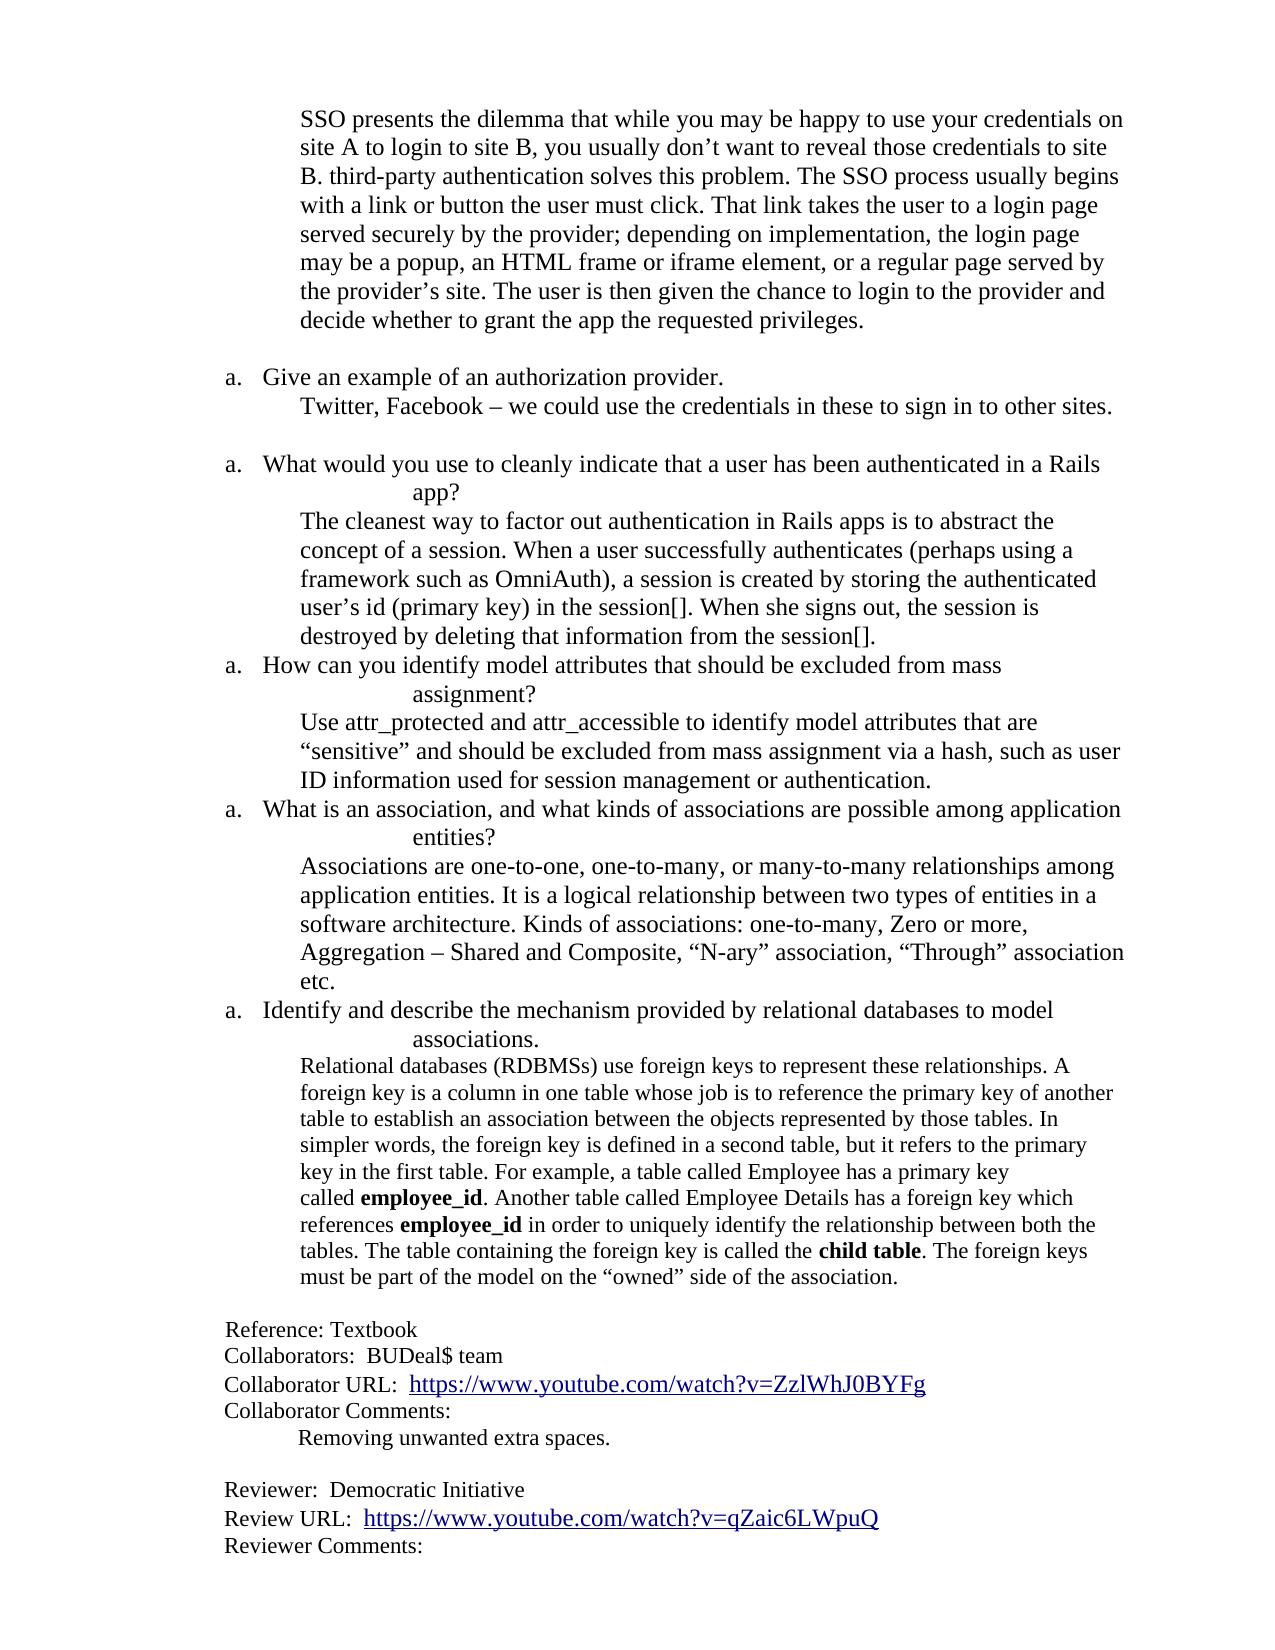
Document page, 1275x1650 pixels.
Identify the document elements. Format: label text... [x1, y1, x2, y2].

text The cleanest way to factor out authentication in Rails apps is to abstract the concept of a session. When a user successfully authenticates (perhaps using a framework such as OmniAuth), a session is created by storing the authenticated user’s id (primary key) in the session[]. When she signs out, the session is destroyed by deleting that information from the session[]. [300, 506, 1125, 650]
text Reference: Textbook [150, 1316, 1125, 1342]
text Reviewer Comments: [224, 1532, 1125, 1558]
text Associations are one-to-one, one-to-many, or many-to-many relationships among application entities. It is a logical relationship between two types of entities in a software architecture. Kinds of associations: one-to-many, Zero or more, Aggregation – Shared and Composite, “N-ary” association, “Through” association etc. [300, 851, 1125, 995]
list What is an association, and what kinds of associations are possible among application entities? [225, 794, 1125, 851]
text Review URL: https://www.youtube.com/watch?v=qZaic6LWpuQ [224, 1503, 1125, 1532]
text Collaborator Comments: [224, 1397, 1125, 1424]
text Reviewer: Democratic Initiative [224, 1477, 1125, 1503]
list Identify and describe the mechanism provided by relational databases to model associations. [225, 995, 1125, 1052]
list How can you identify model attributes that should be excluded from mass assignment? [225, 650, 1125, 707]
text Use attr_protected and attr_accessible to identify model attributes that are “sensitive” and should be excluded from mass assignment via a hash, such as user ID information used for session management or authentication. [300, 707, 1125, 794]
text Relational databases (RDBMSs) use foreign keys to represent these relationships. A foreign key is a column in one table whose job is to reference the primary key of another table to establish an association between the objects represented by those tables. In simpler words, the foreign key is defined in a second table, but it refers to the primary key in the first table. For example, a table called Employee has a primary key called employee_id. Another table called Employee Details has a foreign key which references employee_id in order to uniquely identify the relationship between both the tables. The table containing the foreign key is called the child table. The foreign keys must be part of the model on the “owned” side of the association. [300, 1052, 1125, 1290]
text SSO presents the dilemma that while you may be happy to use your credentials on site A to login to site B, you usually don’t want to reveal those credentials to site B. third-party authentication solves this problem. The SSO process usually begins with a link or button the user must click. That link takes the user to a login page served securely by the provider; depending on implementation, the login page may be a popup, an HTML frame or iframe element, or a regular page served by the provider’s site. The user is then given the chance to login to the provider and decide whether to grant the app the requested privileges. [300, 104, 1125, 334]
text Collaborators: BUDeal$ team [224, 1342, 1125, 1369]
list What would you use to cleanly indicate that a user has been authenticated in a Rails app? [225, 449, 1125, 506]
text Twitter, Facebook – we could use the credentials in these to sign in to other sites. [300, 391, 1125, 420]
list Give an example of an authorization provider. [225, 362, 1125, 391]
text Removing unwanted extra spaces. [298, 1424, 1125, 1450]
text Collaborator URL: https://www.youtube.com/watch?v=ZzlWhJ0BYFg [224, 1369, 1125, 1397]
